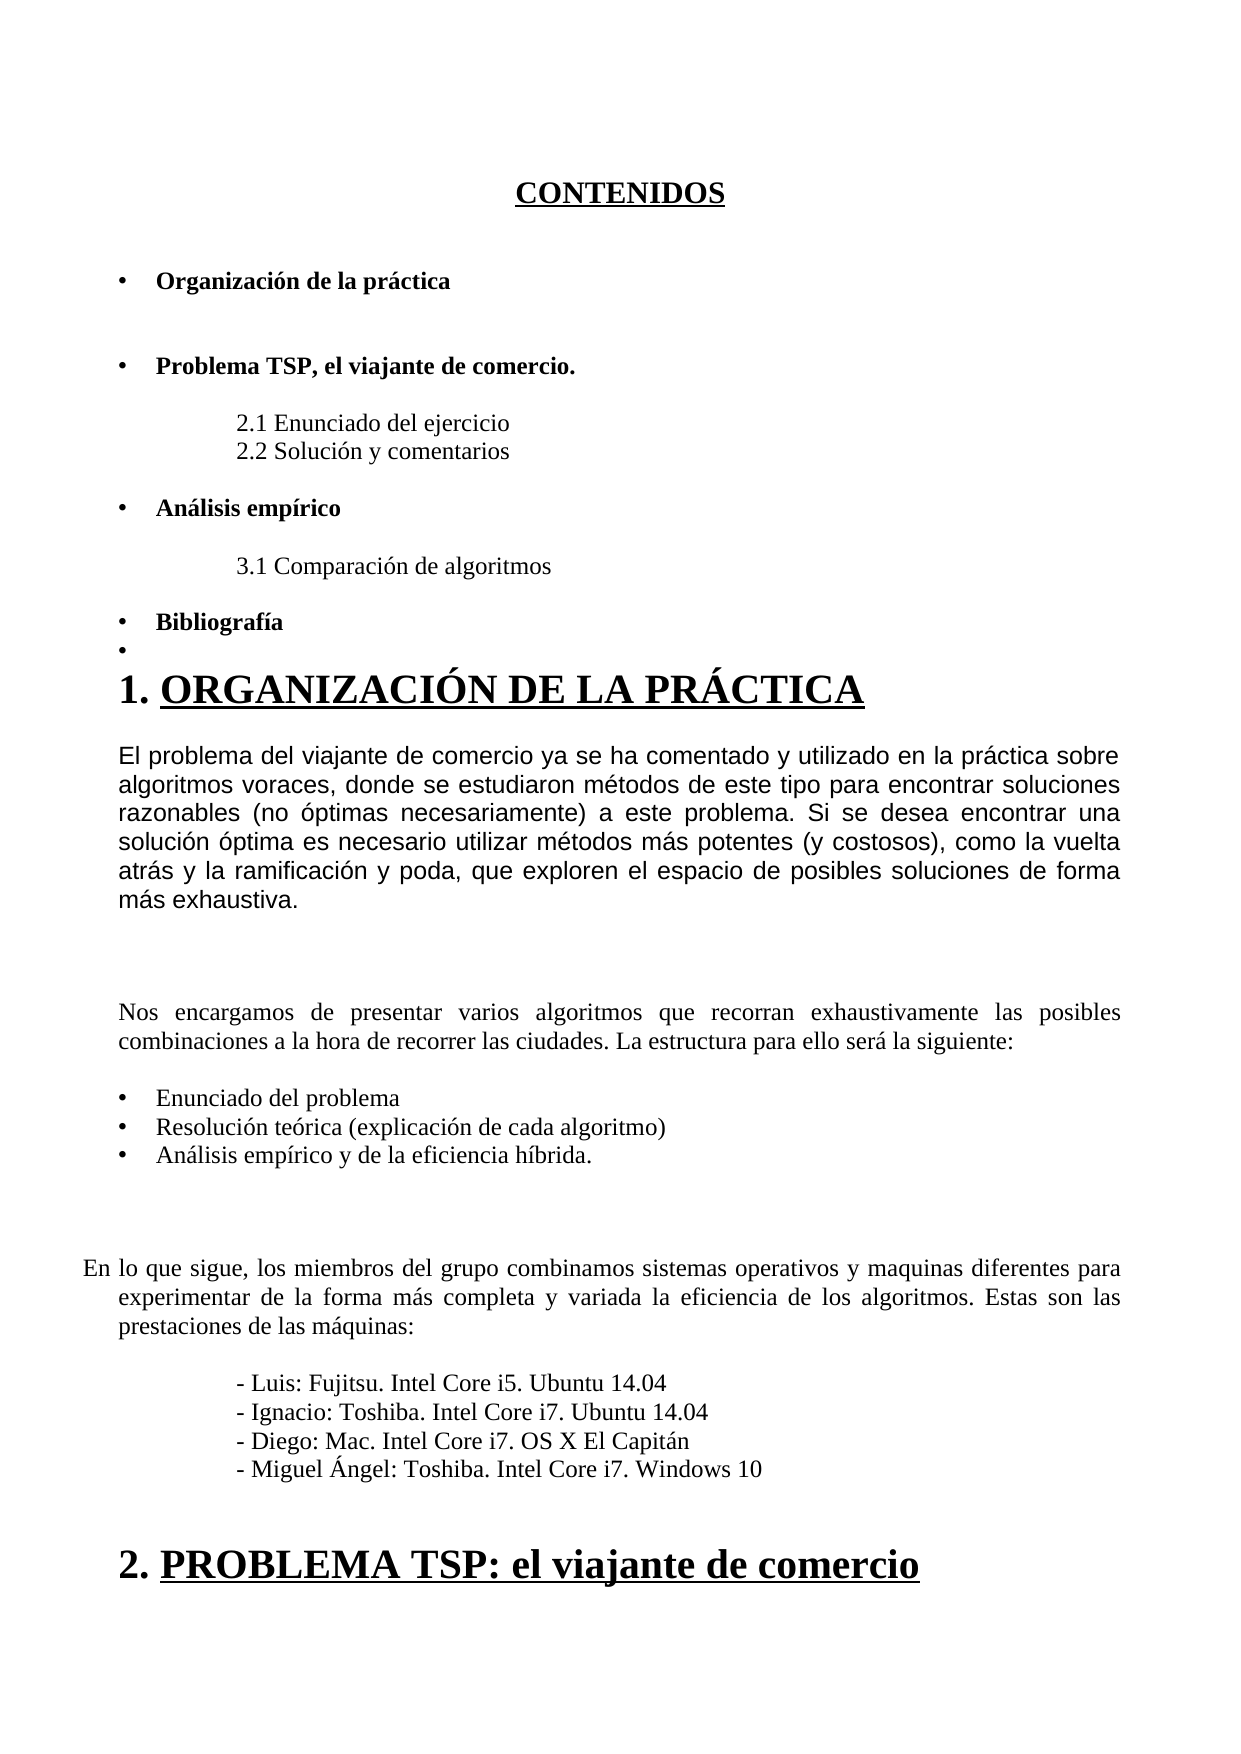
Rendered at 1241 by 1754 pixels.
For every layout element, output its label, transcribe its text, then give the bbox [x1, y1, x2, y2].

text Nos encargamos de presentar varios algoritmos que recorran exhaustivamente las posibles combinaciones a la hora de recorrer las ciudades. La estructura para ello será la siguiente: [118, 997, 1122, 1055]
text 3.1 Comparación de algoritmos [118, 551, 1122, 579]
list Enunciado del problema [81, 1083, 1122, 1112]
list Resolución teórica (explicación de cada algoritmo) [81, 1112, 1122, 1141]
text En lo que sigue, los miembros del grupo combinamos sistemas operativos y maquinas diferentes para experimentar de la forma más completa y variada la eficiencia de los algoritmos. Estas son las prestaciones de las máquinas: [83, 1253, 1122, 1339]
text CONTENIDOS [118, 174, 1122, 210]
text 2. PROBLEMA TSP: el viajante de comercio [118, 1539, 1122, 1587]
list Análisis empírico y de la eficiencia híbrida. [81, 1141, 1122, 1169]
text - Luis: Fujitsu. Intel Core i5. Ubuntu 14.04 [118, 1368, 1122, 1397]
list Organización de la práctica [81, 266, 1122, 295]
text - Ignacio: Toshiba. Intel Core i7. Ubuntu 14.04 [118, 1397, 1122, 1426]
text 2.2 Solución y comentarios [118, 436, 1122, 465]
list Problema TSP, el viajante de comercio. [81, 351, 1122, 380]
text 2.1 Enunciado del ejercicio [118, 408, 1122, 436]
text 1. ORGANIZACIÓN DE LA PRÁCTICA [118, 665, 1122, 713]
text El problema del viajante de comercio ya se ha comentado y utilizado en la práctica sobre algoritmos voraces, donde se estudiaron métodos de este tipo para encontrar soluciones razonables (no óptimas necesariamente) a este problema. Si se desea encontrar una solución óptima es necesario utilizar métodos más potentes (y costosos), como la vuelta atrás y la ramiﬁcación y poda, que exploren el espacio de posibles soluciones de forma más exhaustiva. [118, 741, 1122, 913]
text - Diego: Mac. Intel Core i7. OS X El Capitán [118, 1426, 1122, 1454]
list Bibliografía [81, 607, 1122, 636]
list Análisis empírico [81, 493, 1122, 522]
text - Miguel Ángel: Toshiba. Intel Core i7. Windows 10 [118, 1454, 1122, 1483]
